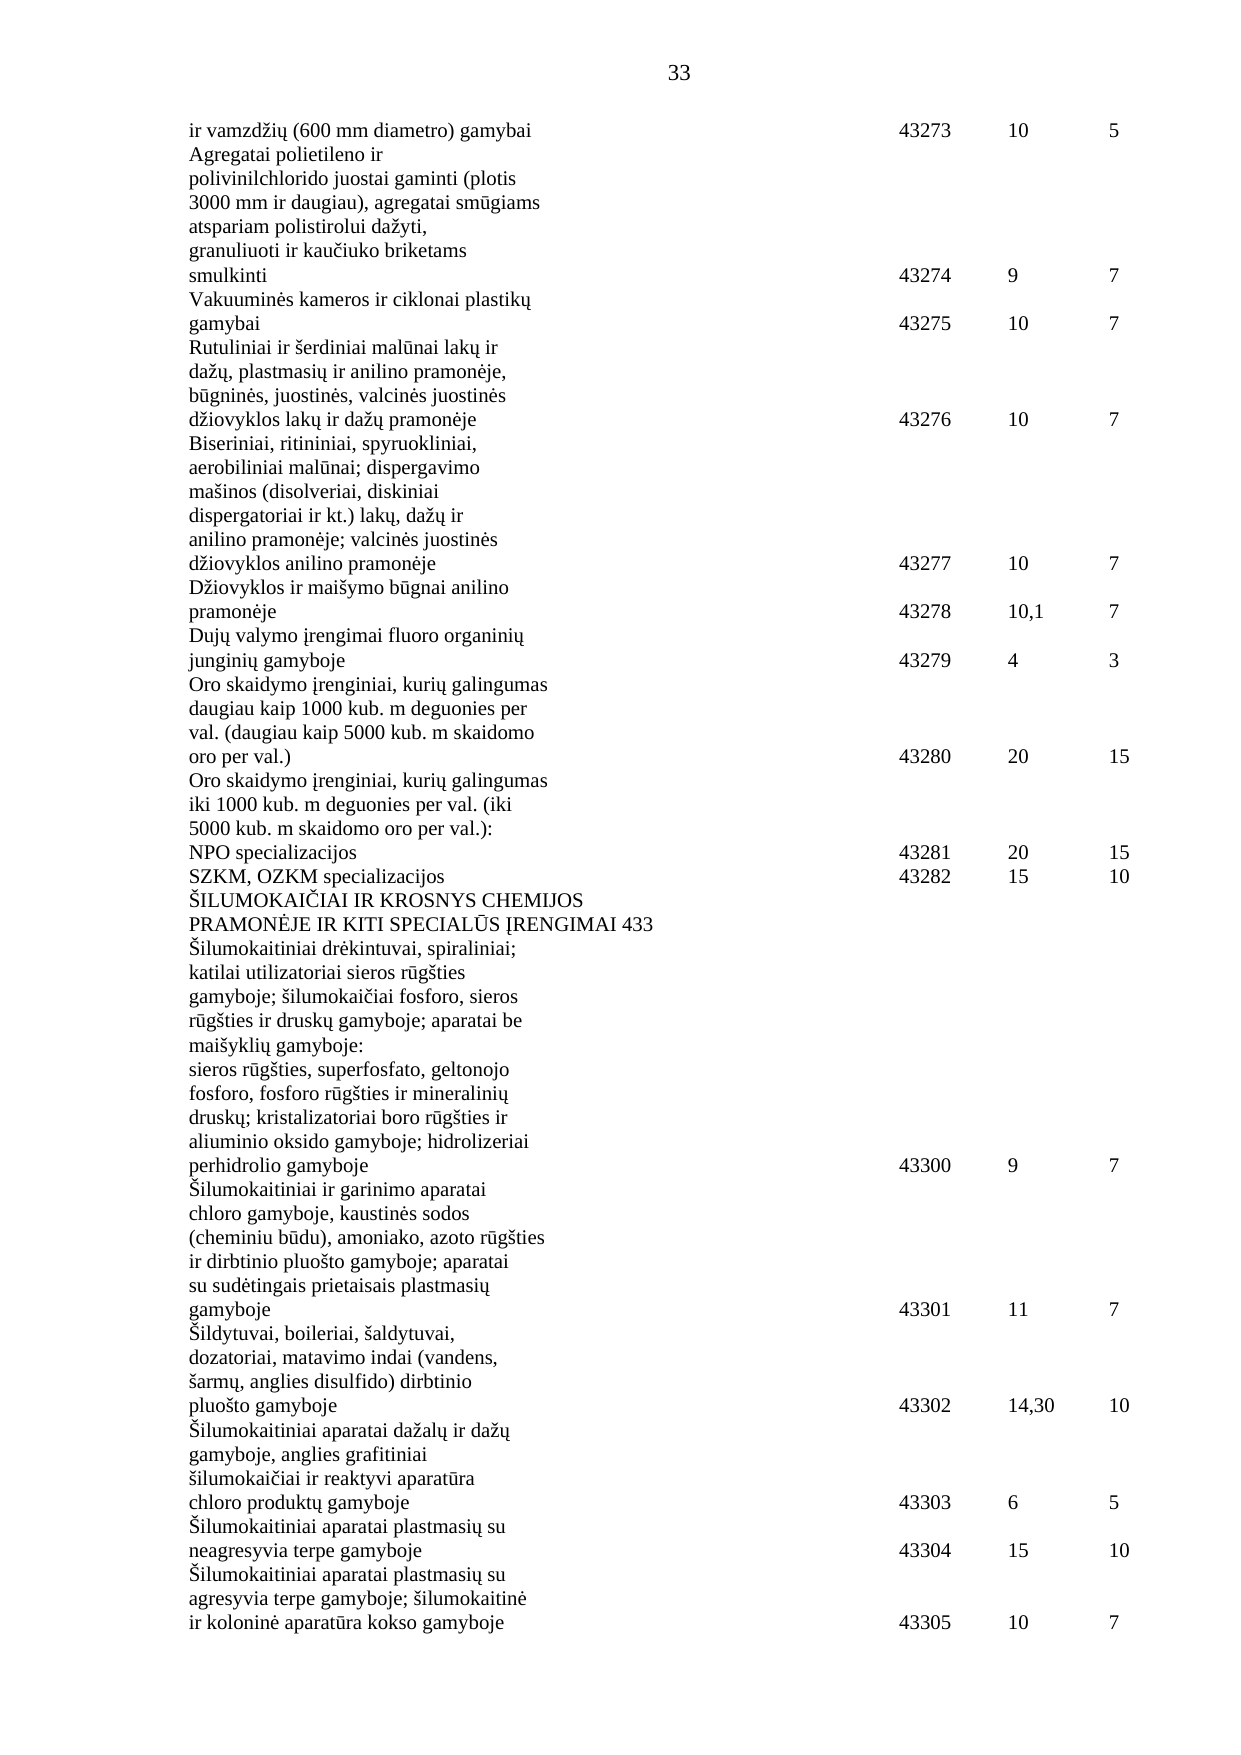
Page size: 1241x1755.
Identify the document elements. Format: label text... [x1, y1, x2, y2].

table_cell [1098, 912, 1181, 936]
table_cell 5 [1098, 1490, 1181, 1514]
table_cell [1098, 1586, 1181, 1610]
table_cell [1098, 720, 1181, 744]
table_cell [1098, 431, 1181, 455]
table_cell [996, 816, 1097, 840]
table_cell 43275 [888, 311, 996, 335]
table_cell 10 [996, 407, 1097, 431]
table_cell [1098, 142, 1181, 166]
table_cell [888, 1562, 996, 1586]
table_cell anilino pramonėje; valcinės juostinės [177, 527, 888, 551]
table_cell 43280 [888, 744, 996, 768]
table_cell [996, 1225, 1097, 1249]
table_cell 3000 mm ir daugiau), agregatai smūgiams [177, 190, 888, 214]
table_cell 7 [1098, 1610, 1181, 1634]
table_cell 15 [1098, 744, 1181, 768]
table_cell [888, 1442, 996, 1466]
table_cell [888, 960, 996, 984]
table_cell 43277 [888, 551, 996, 575]
table_cell 10,1 [996, 599, 1097, 623]
table_cell junginių gamyboje [177, 648, 888, 672]
table_cell [1098, 1249, 1181, 1273]
table_cell [996, 1321, 1097, 1345]
table_cell [1098, 1177, 1181, 1201]
table_cell [1098, 1129, 1181, 1153]
table_cell [996, 1105, 1097, 1129]
table_cell atspariam polistirolui dažyti, [177, 214, 888, 238]
table_cell [888, 1369, 996, 1393]
table_cell [996, 960, 1097, 984]
table_cell [888, 479, 996, 503]
table_cell [888, 1129, 996, 1153]
table_cell [996, 1562, 1097, 1586]
table_cell [888, 936, 996, 960]
table_cell smulkinti [177, 263, 888, 287]
table_cell [888, 287, 996, 311]
table_cell oro per val.) [177, 744, 888, 768]
table_cell 7 [1098, 1153, 1181, 1177]
table_cell Šilumokaitiniai aparatai plastmasių su [177, 1562, 888, 1586]
table_cell džiovyklos anilino pramonėje [177, 551, 888, 575]
table_cell [888, 1586, 996, 1610]
table_cell 15 [996, 864, 1097, 888]
table_cell 11 [996, 1297, 1097, 1321]
table_cell 10 [1098, 1538, 1181, 1562]
table_cell [996, 239, 1097, 262]
table_cell PRAMONĖJE IR KITI SPECIALŪS ĮRENGIMAI 433 [177, 912, 888, 936]
table_cell aerobiliniai malūnai; dispergavimo [177, 455, 888, 479]
table_cell druskų; kristalizatoriai boro rūgšties ir [177, 1105, 888, 1129]
table_cell [1098, 1105, 1181, 1129]
table_cell NPO specializacijos [177, 840, 888, 864]
table_cell [996, 287, 1097, 311]
table_cell [888, 166, 996, 190]
table_cell [1098, 335, 1181, 359]
table_cell [888, 888, 996, 912]
table_cell [888, 1105, 996, 1129]
table_cell [888, 720, 996, 744]
table_cell [996, 1129, 1097, 1153]
table_cell [888, 1249, 996, 1273]
table_cell maišyklių gamyboje: [177, 1033, 888, 1057]
table_cell [996, 359, 1097, 383]
table_cell [1098, 1514, 1181, 1538]
table_cell [996, 527, 1097, 551]
table_cell 10 [996, 1610, 1097, 1634]
table_cell [1098, 1562, 1181, 1586]
table_cell agresyvia terpe gamyboje; šilumokaitinė [177, 1586, 888, 1610]
table_cell [996, 1345, 1097, 1369]
table_cell [1098, 696, 1181, 720]
table_cell [1098, 214, 1181, 238]
table_cell [996, 1418, 1097, 1442]
table_cell 5000 kub. m skaidomo oro per val.): [177, 816, 888, 840]
table_cell [996, 190, 1097, 214]
table_cell [1098, 527, 1181, 551]
table_cell su sudėtingais prietaisais plastmasių [177, 1273, 888, 1297]
table_cell 7 [1098, 551, 1181, 575]
table_cell 43281 [888, 840, 996, 864]
table_cell [888, 1273, 996, 1297]
table_cell [888, 214, 996, 238]
table_cell 15 [1098, 840, 1181, 864]
table_cell [996, 912, 1097, 936]
table_cell Vakuuminės kameros ir ciklonai plastikų [177, 287, 888, 311]
table_cell [996, 1249, 1097, 1273]
table_cell 43303 [888, 1490, 996, 1514]
table_cell [1098, 1201, 1181, 1225]
table_cell gamyboje; šilumokaičiai fosforo, sieros [177, 984, 888, 1008]
table_cell [996, 335, 1097, 359]
table_cell Oro skaidymo įrenginiai, kurių galingumas [177, 672, 888, 696]
table_cell daugiau kaip 1000 kub. m deguonies per [177, 696, 888, 720]
table_cell [1098, 575, 1181, 599]
table_cell [996, 768, 1097, 792]
table_cell [888, 455, 996, 479]
table_cell [888, 912, 996, 936]
table_cell [888, 503, 996, 527]
table_cell pluošto gamyboje [177, 1394, 888, 1417]
table_cell gamybai [177, 311, 888, 335]
table_cell 43278 [888, 599, 996, 623]
table_cell [1098, 166, 1181, 190]
table_cell 7 [1098, 599, 1181, 623]
table_cell sieros rūgšties, superfosfato, geltonojo [177, 1057, 888, 1081]
table_cell [1098, 383, 1181, 407]
table_cell [1098, 359, 1181, 383]
table_cell [888, 1081, 996, 1105]
table_cell [1098, 287, 1181, 311]
table_cell [888, 696, 996, 720]
table_cell [996, 575, 1097, 599]
table_cell [996, 1442, 1097, 1466]
table_cell dozatoriai, matavimo indai (vandens, [177, 1345, 888, 1369]
table_cell [1098, 888, 1181, 912]
table_cell 10 [996, 118, 1097, 142]
table_cell [888, 1321, 996, 1345]
table_cell ir vamzdžių (600 mm diametro) gamybai [177, 118, 888, 142]
table_cell polivinilchlorido juostai gaminti (plotis [177, 166, 888, 190]
table_cell [1098, 1345, 1181, 1369]
table_cell gamyboje, anglies grafitiniai [177, 1442, 888, 1466]
table_cell [888, 335, 996, 359]
table_cell [1098, 1057, 1181, 1081]
table_cell [1098, 1081, 1181, 1105]
table_cell [1098, 1009, 1181, 1032]
table_cell 43304 [888, 1538, 996, 1562]
table_cell [888, 624, 996, 647]
table_cell [1098, 936, 1181, 960]
table_cell 10 [1098, 864, 1181, 888]
table_cell [1098, 1466, 1181, 1490]
table_cell ŠILUMOKAIČIAI IR KROSNYS CHEMIJOS [177, 888, 888, 912]
table_cell 14,30 [996, 1394, 1097, 1417]
table_cell 7 [1098, 407, 1181, 431]
table_cell Džiovyklos ir maišymo būgnai anilino [177, 575, 888, 599]
table_cell [1098, 1369, 1181, 1393]
table_cell [1098, 768, 1181, 792]
table_cell Dujų valymo įrengimai fluoro organinių [177, 624, 888, 647]
table_cell 43279 [888, 648, 996, 672]
table_cell Agregatai polietileno ir [177, 142, 888, 166]
table_cell [888, 1345, 996, 1369]
table_cell 20 [996, 744, 1097, 768]
table_cell [888, 359, 996, 383]
table_cell [888, 1514, 996, 1538]
table_cell 7 [1098, 1297, 1181, 1321]
table_cell chloro produktų gamyboje [177, 1490, 888, 1514]
table_cell granuliuoti ir kaučiuko briketams [177, 239, 888, 262]
table_cell perhidrolio gamyboje [177, 1153, 888, 1177]
table_cell 4 [996, 648, 1097, 672]
table_cell [996, 1033, 1097, 1057]
table_cell [996, 1514, 1097, 1538]
table_cell [888, 816, 996, 840]
table_cell neagresyvia terpe gamyboje [177, 1538, 888, 1562]
table_cell 43301 [888, 1297, 996, 1321]
table_cell [888, 792, 996, 816]
table_cell [1098, 1418, 1181, 1442]
table_cell [996, 1009, 1097, 1032]
table_cell [888, 1057, 996, 1081]
table_cell Šildytuvai, boileriai, šaldytuvai, [177, 1321, 888, 1345]
table_cell katilai utilizatoriai sieros rūgšties [177, 960, 888, 984]
table_cell [996, 672, 1097, 696]
table_cell [996, 792, 1097, 816]
table_cell šarmų, anglies disulfido) dirbtinio [177, 1369, 888, 1393]
table_cell [888, 1225, 996, 1249]
table_cell būgninės, juostinės, valcinės juostinės [177, 383, 888, 407]
table_cell 43300 [888, 1153, 996, 1177]
table_cell 3 [1098, 648, 1181, 672]
table_cell Šilumokaitiniai aparatai dažalų ir dažų [177, 1418, 888, 1442]
table_cell [1098, 455, 1181, 479]
table_cell [1098, 503, 1181, 527]
table_cell [888, 984, 996, 1008]
table_cell 9 [996, 1153, 1097, 1177]
table_cell 10 [1098, 1394, 1181, 1417]
table_cell 7 [1098, 311, 1181, 335]
table_cell [996, 1586, 1097, 1610]
table_cell ir koloninė aparatūra kokso gamyboje [177, 1610, 888, 1634]
table_cell 20 [996, 840, 1097, 864]
table_cell [888, 239, 996, 262]
table_cell [996, 142, 1097, 166]
table_cell [888, 575, 996, 599]
table_cell [1098, 479, 1181, 503]
table_cell [888, 672, 996, 696]
table_cell [1098, 1442, 1181, 1466]
table_cell [888, 768, 996, 792]
table_cell [1098, 1273, 1181, 1297]
table_cell mašinos (disolveriai, diskiniai [177, 479, 888, 503]
table_cell [996, 1369, 1097, 1393]
table_cell [996, 431, 1097, 455]
table_cell [1098, 960, 1181, 984]
table_cell [996, 984, 1097, 1008]
table_cell dispergatoriai ir kt.) lakų, dažų ir [177, 503, 888, 527]
table_cell [996, 383, 1097, 407]
table_cell Rutuliniai ir šerdiniai malūnai lakų ir [177, 335, 888, 359]
table_cell [888, 1177, 996, 1201]
table_cell 15 [996, 1538, 1097, 1562]
table_cell [888, 431, 996, 455]
table_cell Šilumokaitiniai aparatai plastmasių su [177, 1514, 888, 1538]
table_cell ir dirbtinio pluošto gamyboje; aparatai [177, 1249, 888, 1273]
table_cell [996, 1466, 1097, 1490]
table_cell [1098, 1321, 1181, 1345]
table_cell [996, 1273, 1097, 1297]
table_cell [996, 479, 1097, 503]
table_cell [888, 527, 996, 551]
table_cell [1098, 672, 1181, 696]
table_cell pramonėje [177, 599, 888, 623]
table_cell [996, 1177, 1097, 1201]
table_cell [1098, 239, 1181, 262]
table_cell [996, 696, 1097, 720]
table_cell [888, 142, 996, 166]
table_cell [996, 1057, 1097, 1081]
table_cell [1098, 816, 1181, 840]
table_cell [888, 190, 996, 214]
table_cell iki 1000 kub. m deguonies per val. (iki [177, 792, 888, 816]
table_cell [996, 455, 1097, 479]
table_cell [996, 1201, 1097, 1225]
table_cell Šilumokaitiniai ir garinimo aparatai [177, 1177, 888, 1201]
table_cell aliuminio oksido gamyboje; hidrolizeriai [177, 1129, 888, 1153]
table_cell 43282 [888, 864, 996, 888]
table_cell [996, 624, 1097, 647]
table_cell 43274 [888, 263, 996, 287]
table_cell [1098, 1225, 1181, 1249]
table_cell Biseriniai, ritininiai, spyruokliniai, [177, 431, 888, 455]
table_cell Šilumokaitiniai drėkintuvai, spiraliniai; [177, 936, 888, 960]
table_cell [996, 1081, 1097, 1105]
table_cell [888, 1033, 996, 1057]
table_cell [1098, 792, 1181, 816]
table_cell chloro gamyboje, kaustinės sodos [177, 1201, 888, 1225]
table_cell [1098, 624, 1181, 647]
table_cell 7 [1098, 263, 1181, 287]
table_cell šilumokaičiai ir reaktyvi aparatūra [177, 1466, 888, 1490]
table_cell dažų, plastmasių ir anilino pramonėje, [177, 359, 888, 383]
table_cell [996, 166, 1097, 190]
table_cell 43276 [888, 407, 996, 431]
table_cell fosforo, fosforo rūgšties ir mineralinių [177, 1081, 888, 1105]
table_cell SZKM, OZKM specializacijos [177, 864, 888, 888]
table_cell 43305 [888, 1610, 996, 1634]
table_cell 43302 [888, 1394, 996, 1417]
table_cell [1098, 1033, 1181, 1057]
table_cell [888, 1201, 996, 1225]
table_cell [888, 1466, 996, 1490]
table_cell 6 [996, 1490, 1097, 1514]
table_cell [888, 1009, 996, 1032]
table_cell rūgšties ir druskų gamyboje; aparatai be [177, 1009, 888, 1032]
table_cell [1098, 984, 1181, 1008]
table_cell val. (daugiau kaip 5000 kub. m skaidomo [177, 720, 888, 744]
table_cell [996, 888, 1097, 912]
table_cell 9 [996, 263, 1097, 287]
table_cell [996, 720, 1097, 744]
table_cell 10 [996, 551, 1097, 575]
table_cell džiovyklos lakų ir dažų pramonėje [177, 407, 888, 431]
table_cell (cheminiu būdu), amoniako, azoto rūgšties [177, 1225, 888, 1249]
table_cell Oro skaidymo įrenginiai, kurių galingumas [177, 768, 888, 792]
table_cell [888, 383, 996, 407]
table_cell [996, 214, 1097, 238]
table_cell gamyboje [177, 1297, 888, 1321]
table_cell [888, 1418, 996, 1442]
table_cell 43273 [888, 118, 996, 142]
table_cell 10 [996, 311, 1097, 335]
table_cell [1098, 190, 1181, 214]
table_cell [996, 503, 1097, 527]
table_cell [996, 936, 1097, 960]
table_cell 5 [1098, 118, 1181, 142]
